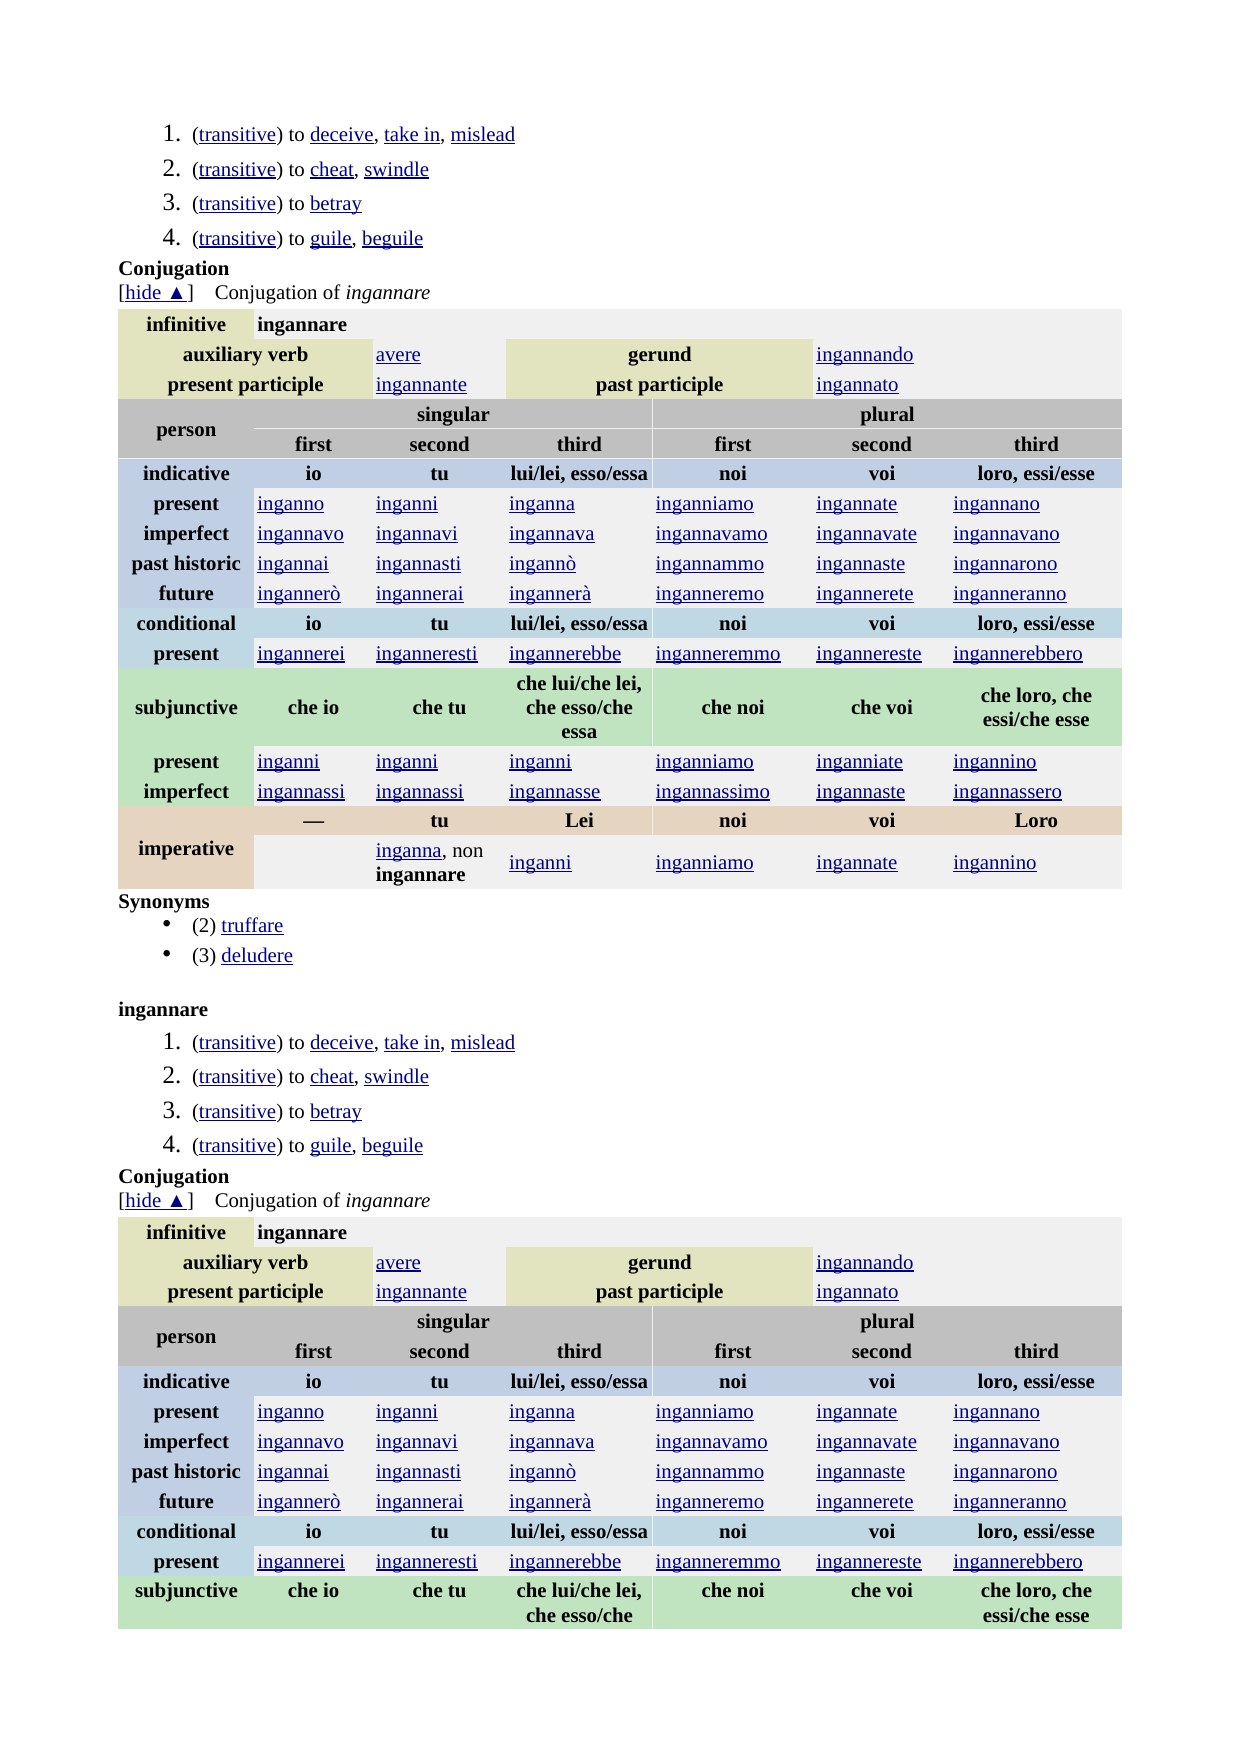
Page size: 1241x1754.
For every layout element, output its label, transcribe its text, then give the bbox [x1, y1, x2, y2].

table_cell ingannasti [373, 1456, 506, 1486]
table_cell inganniamo [653, 488, 813, 518]
table_cell tu [373, 1516, 506, 1546]
table_cell ingannino [950, 746, 1122, 776]
table_cell ingannerebbero [950, 1546, 1122, 1576]
table_cell inganneresti [373, 638, 506, 668]
subtitle Synonyms [118, 889, 1122, 913]
table_cell conditional [118, 608, 254, 638]
text [hide ▲] Conjugation of ingannare [118, 1188, 1122, 1212]
table_header [813, 1217, 1122, 1247]
table_cell ingannerò [254, 578, 373, 608]
table_header [506, 309, 813, 339]
table_cell ingannano [950, 1396, 1122, 1426]
table_cell ingannerete [813, 1486, 950, 1516]
table_header [813, 309, 1122, 339]
table_cell avere [373, 339, 506, 369]
list (transitive) to guile, beguile [162, 1129, 1122, 1158]
table_cell ingannò [506, 548, 652, 578]
table_cell ingannavamo [653, 518, 813, 548]
table_cell ingannavate [813, 518, 950, 548]
table_cell ingannerai [373, 1486, 506, 1516]
table_cell che noi [653, 1576, 813, 1629]
table_cell second [373, 1336, 506, 1366]
list (transitive) to guile, beguile [162, 222, 1122, 250]
table_cell ingannava [506, 518, 652, 548]
table_cell loro, essi/esse [950, 1366, 1122, 1396]
table_cell lui/lei, esso/essa [506, 1516, 652, 1546]
table_cell third [950, 429, 1122, 458]
table_cell present [118, 1396, 254, 1426]
table_cell ingannerà [506, 578, 652, 608]
table_cell inganni [373, 488, 506, 518]
table_cell inganno [254, 1396, 373, 1426]
table_cell ingannate [813, 488, 950, 518]
table_cell — [254, 806, 373, 835]
table_cell ingannammo [653, 1456, 813, 1486]
table_cell ingannerebbero [950, 638, 1122, 668]
table_cell past participle [506, 1277, 813, 1306]
table_cell lui/lei, esso/essa [506, 1366, 652, 1396]
table_cell first [653, 1336, 813, 1366]
table_cell ingannaste [813, 548, 950, 578]
table_cell ingannassi [254, 776, 373, 806]
table_cell inganni [506, 746, 652, 776]
table_cell io [254, 1366, 373, 1396]
table_cell noi [653, 1516, 813, 1546]
list (transitive) to cheat, swindle [162, 1060, 1122, 1089]
table_cell ingannavate [813, 1426, 950, 1456]
table_cell voi [813, 459, 950, 488]
table_cell inganni [506, 835, 652, 889]
table_cell inganniamo [653, 835, 813, 889]
table_cell third [506, 429, 652, 458]
table_cell inganneranno [950, 578, 1122, 608]
table_cell second [373, 429, 506, 458]
table_cell ingannò [506, 1456, 652, 1486]
table_cell present participle [118, 369, 373, 399]
subtitle Conjugation [118, 1164, 1122, 1188]
table_cell io [254, 1516, 373, 1546]
table_cell inganni [373, 746, 506, 776]
table_cell ingannate [813, 1396, 950, 1426]
table_cell ingannerete [813, 578, 950, 608]
table_cell imperfect [118, 1426, 254, 1456]
table_cell inganna [506, 1396, 652, 1426]
table_cell io [254, 459, 373, 488]
table_cell ingannato [813, 1277, 1122, 1306]
table_cell first [254, 429, 373, 458]
table_cell ingannaste [813, 776, 950, 806]
table_cell ingannarono [950, 548, 1122, 578]
table_cell inganneremo [653, 578, 813, 608]
table_cell Loro [950, 806, 1122, 835]
table_cell inganni [373, 1396, 506, 1426]
table_cell ingannano [950, 488, 1122, 518]
table_cell third [950, 1336, 1122, 1366]
table_cell [254, 835, 373, 889]
table_cell second [813, 429, 950, 458]
table_cell noi [653, 806, 813, 835]
table_cell ingannando [813, 339, 1122, 369]
table_cell person [118, 1306, 254, 1366]
list (transitive) to deceive, take in, mislead [162, 118, 1122, 147]
table_cell ingannai [254, 1456, 373, 1486]
table_cell che voi [813, 1576, 950, 1629]
table_cell inganneranno [950, 1486, 1122, 1516]
table_cell ingannavano [950, 1426, 1122, 1456]
table_cell ingannava [506, 1426, 652, 1456]
table_cell singular [254, 1306, 652, 1336]
table_cell present [118, 1546, 254, 1576]
table_cell lui/lei, esso/essa [506, 459, 652, 488]
table_cell second [813, 1336, 950, 1366]
table_cell avere [373, 1247, 506, 1277]
table_cell ingannerebbe [506, 1546, 652, 1576]
table_cell ingannai [254, 548, 373, 578]
table_cell io [254, 608, 373, 638]
table_cell lui/lei, esso/essa [506, 608, 652, 638]
table_cell che tu [373, 1576, 506, 1629]
table_cell loro, essi/esse [950, 459, 1122, 488]
table_header [373, 1217, 506, 1247]
table_cell noi [653, 608, 813, 638]
table_cell present participle [118, 1277, 373, 1306]
table_cell che loro, che essi/che esse [950, 668, 1122, 746]
table_cell ingannando [813, 1247, 1122, 1277]
table_cell Lei [506, 806, 652, 835]
table_cell che io [254, 1576, 373, 1629]
table_cell noi [653, 459, 813, 488]
table_cell voi [813, 608, 950, 638]
table_cell inganneremo [653, 1486, 813, 1516]
table_cell subjunctive [118, 668, 254, 746]
table_cell ingannate [813, 835, 950, 889]
list (transitive) to betray [162, 187, 1122, 216]
table_cell gerund [506, 339, 813, 369]
list (transitive) to deceive, take in, mislead [162, 1026, 1122, 1055]
table_cell ingannavo [254, 1426, 373, 1456]
text ingannare [118, 997, 1122, 1021]
table_cell present [118, 638, 254, 668]
table_header [506, 1217, 813, 1247]
table_cell future [118, 1486, 254, 1516]
table_cell loro, essi/esse [950, 608, 1122, 638]
table_cell che voi [813, 668, 950, 746]
table_cell ingannerò [254, 1486, 373, 1516]
table_cell past participle [506, 369, 813, 399]
table_cell che noi [653, 668, 813, 746]
table_header ingannare [254, 1217, 373, 1247]
list (transitive) to cheat, swindle [162, 153, 1122, 181]
table_cell tu [373, 1366, 506, 1396]
table_cell past historic [118, 548, 254, 578]
table_cell imperative [118, 806, 254, 889]
table_cell voi [813, 1366, 950, 1396]
table_cell ingannassero [950, 776, 1122, 806]
table_cell plural [653, 1306, 1122, 1336]
table_cell ingannammo [653, 548, 813, 578]
table_cell loro, essi/esse [950, 1516, 1122, 1546]
table_cell inganneremmo [653, 638, 813, 668]
table_cell tu [373, 459, 506, 488]
table_cell indicative [118, 1366, 254, 1396]
table_cell inganneresti [373, 1546, 506, 1576]
table_header infinitive [118, 1217, 254, 1247]
table_cell ingannavi [373, 518, 506, 548]
text [hide ▲] Conjugation of ingannare [118, 280, 1122, 304]
table_cell inganniamo [653, 746, 813, 776]
table_cell ingannato [813, 369, 1122, 399]
table_cell person [118, 399, 254, 458]
table_cell voi [813, 1516, 950, 1546]
table_cell plural [653, 399, 1122, 428]
table_cell ingannante [373, 1277, 506, 1306]
table_cell che lui/che lei, che esso/che essa [506, 668, 652, 746]
table_cell ingannerà [506, 1486, 652, 1516]
table_cell auxiliary verb [118, 339, 373, 369]
table_cell ingannavo [254, 518, 373, 548]
table_cell subjunctive [118, 1576, 254, 1629]
table_header [373, 309, 506, 339]
table_cell ingannavamo [653, 1426, 813, 1456]
table_cell inganneremmo [653, 1546, 813, 1576]
table_cell ingannarono [950, 1456, 1122, 1486]
table_cell ingannasse [506, 776, 652, 806]
table_cell ingannavano [950, 518, 1122, 548]
table_cell present [118, 488, 254, 518]
table_cell ingannerai [373, 578, 506, 608]
list (transitive) to betray [162, 1095, 1122, 1124]
table_cell auxiliary verb [118, 1247, 373, 1277]
table_cell ingannavi [373, 1426, 506, 1456]
list (3) deludere [162, 943, 1122, 968]
table_cell ingannerei [254, 1546, 373, 1576]
table_cell noi [653, 1366, 813, 1396]
table_cell indicative [118, 459, 254, 488]
table_cell ingannerebbe [506, 638, 652, 668]
table_cell ingannasti [373, 548, 506, 578]
table_cell future [118, 578, 254, 608]
table_cell ingannino [950, 835, 1122, 889]
table_cell inganniamo [653, 1396, 813, 1426]
table_cell inganna [506, 488, 652, 518]
table_cell inganna, non ingannare [373, 835, 506, 889]
list (2) truffare [162, 913, 1122, 938]
table_cell ingannassi [373, 776, 506, 806]
table_header infinitive [118, 309, 254, 339]
table_cell first [653, 429, 813, 458]
subtitle Conjugation [118, 256, 1122, 280]
table_cell che io [254, 668, 373, 746]
table_cell voi [813, 806, 950, 835]
table_cell past historic [118, 1456, 254, 1486]
table_cell present [118, 746, 254, 776]
table_cell first [254, 1336, 373, 1366]
table_cell ingannerei [254, 638, 373, 668]
table_cell singular [254, 399, 652, 428]
table_cell conditional [118, 1516, 254, 1546]
table_cell ingannaste [813, 1456, 950, 1486]
table_cell che loro, che essi/che esse [950, 1576, 1122, 1629]
table_cell inganni [254, 746, 373, 776]
table_cell tu [373, 608, 506, 638]
table_cell ingannereste [813, 638, 950, 668]
table_cell ingannassimo [653, 776, 813, 806]
table_cell inganno [254, 488, 373, 518]
table_cell imperfect [118, 776, 254, 806]
table_cell che lui/che lei, che esso/che [506, 1576, 652, 1629]
table_cell ingannereste [813, 1546, 950, 1576]
table_cell gerund [506, 1247, 813, 1277]
table_cell inganniate [813, 746, 950, 776]
table_header ingannare [254, 309, 373, 339]
table_cell imperfect [118, 518, 254, 548]
table_cell tu [373, 806, 506, 835]
table_cell che tu [373, 668, 506, 746]
table_cell third [506, 1336, 652, 1366]
table_cell ingannante [373, 369, 506, 399]
